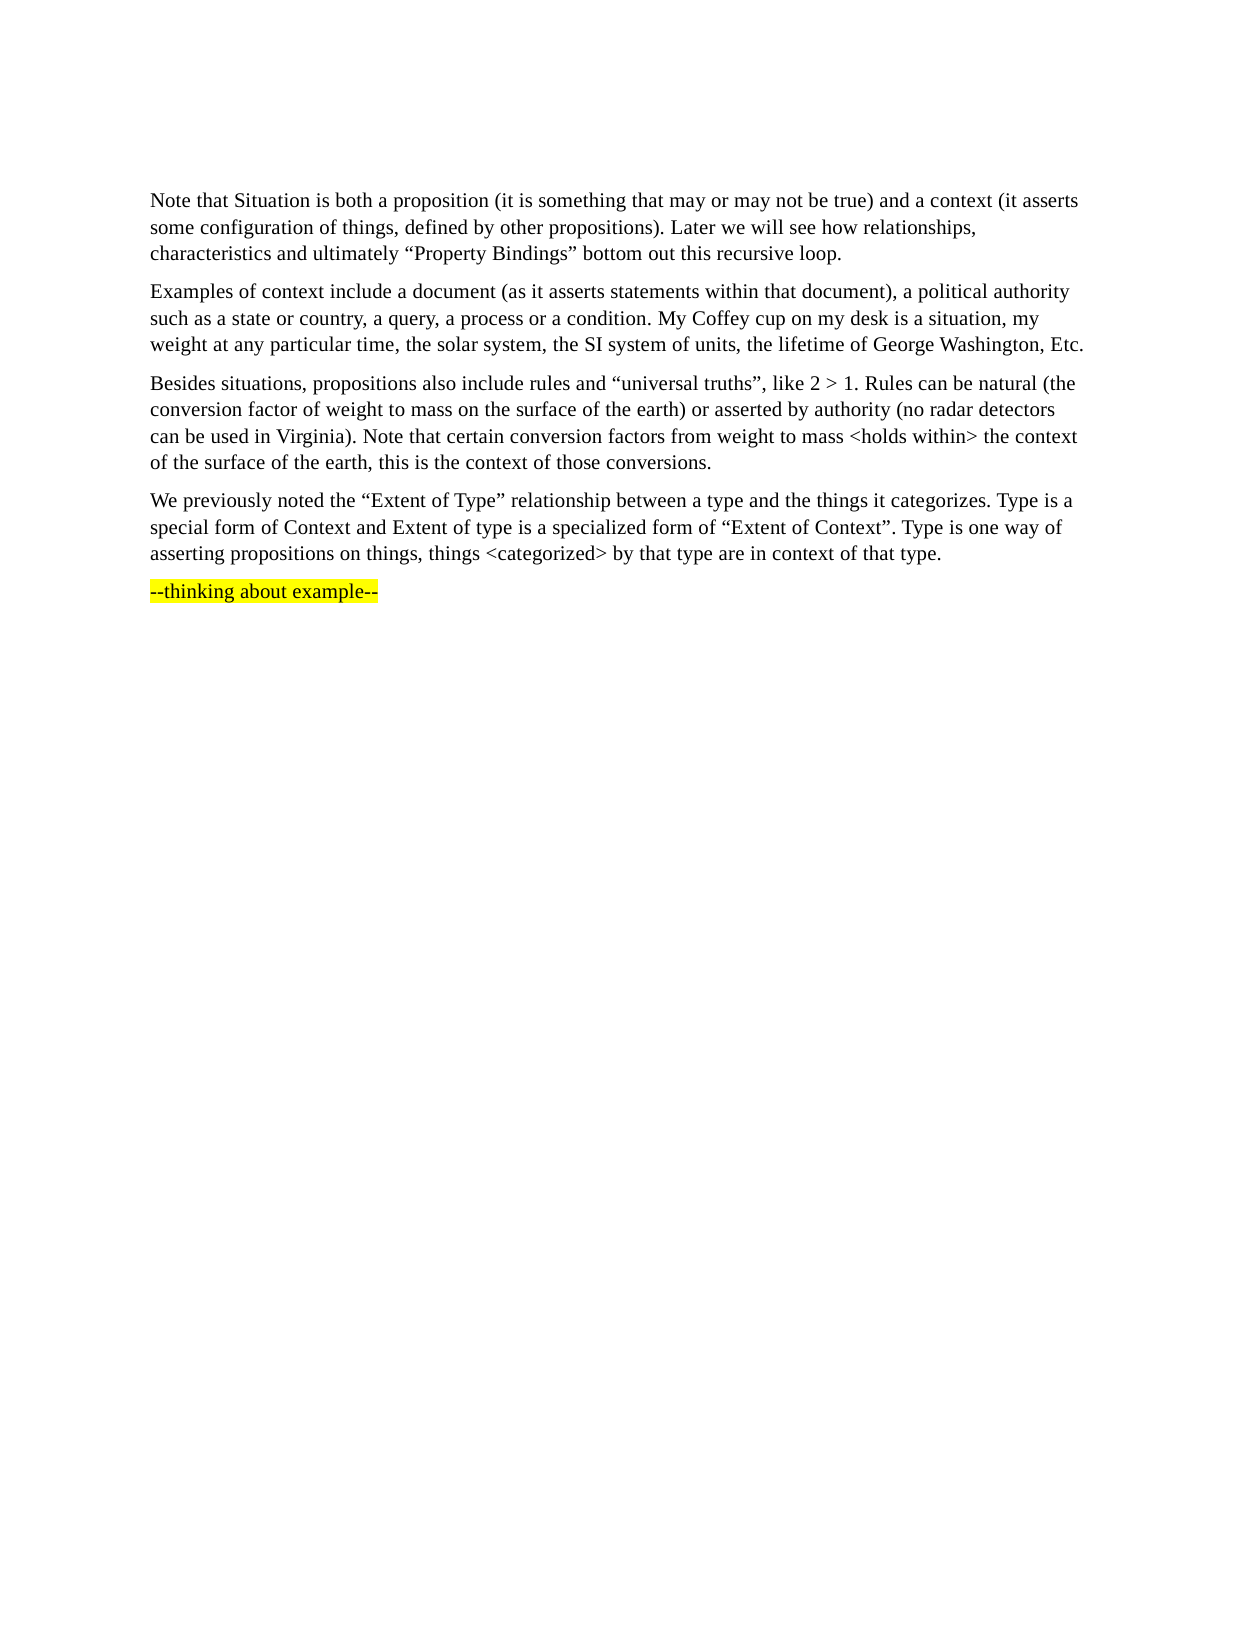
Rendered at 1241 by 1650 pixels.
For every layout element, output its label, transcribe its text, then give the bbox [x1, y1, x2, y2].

text Besides situations, propositions also include rules and “universal truths”, like 2 > 1. Rules can be natural (the conversion factor of weight to mass on the surface of the earth) or asserted by authority (no radar detectors can be used in Virginia). Note that certain conversion factors from weight to mass <holds within> the context of the surface of the earth, this is the context of those conversions. [150, 371, 1090, 474]
text We previously noted the “Extent of Type” relationship between a type and the things it categorizes. Type is a special form of Context and Extent of type is a specialized form of “Extent of Context”. Type is one way of asserting propositions on things, things <categorized> by that type are in context of that type. [150, 488, 1090, 565]
text --thinking about example-- [150, 579, 1090, 603]
text Note that Situation is both a proposition (it is something that may or may not be true) and a context (it asserts some configuration of things, defined by other propositions). Later we will see how relationships, characteristics and ultimately “Property Bindings” bottom out this recursive loop. [150, 188, 1090, 265]
text Examples of context include a document (as it asserts statements within that document), a political authority such as a state or country, a query, a process or a condition. My Coffey cup on my desk is a situation, my weight at any particular time, the solar system, the SI system of units, the lifetime of George Washington, Etc. [150, 279, 1090, 356]
